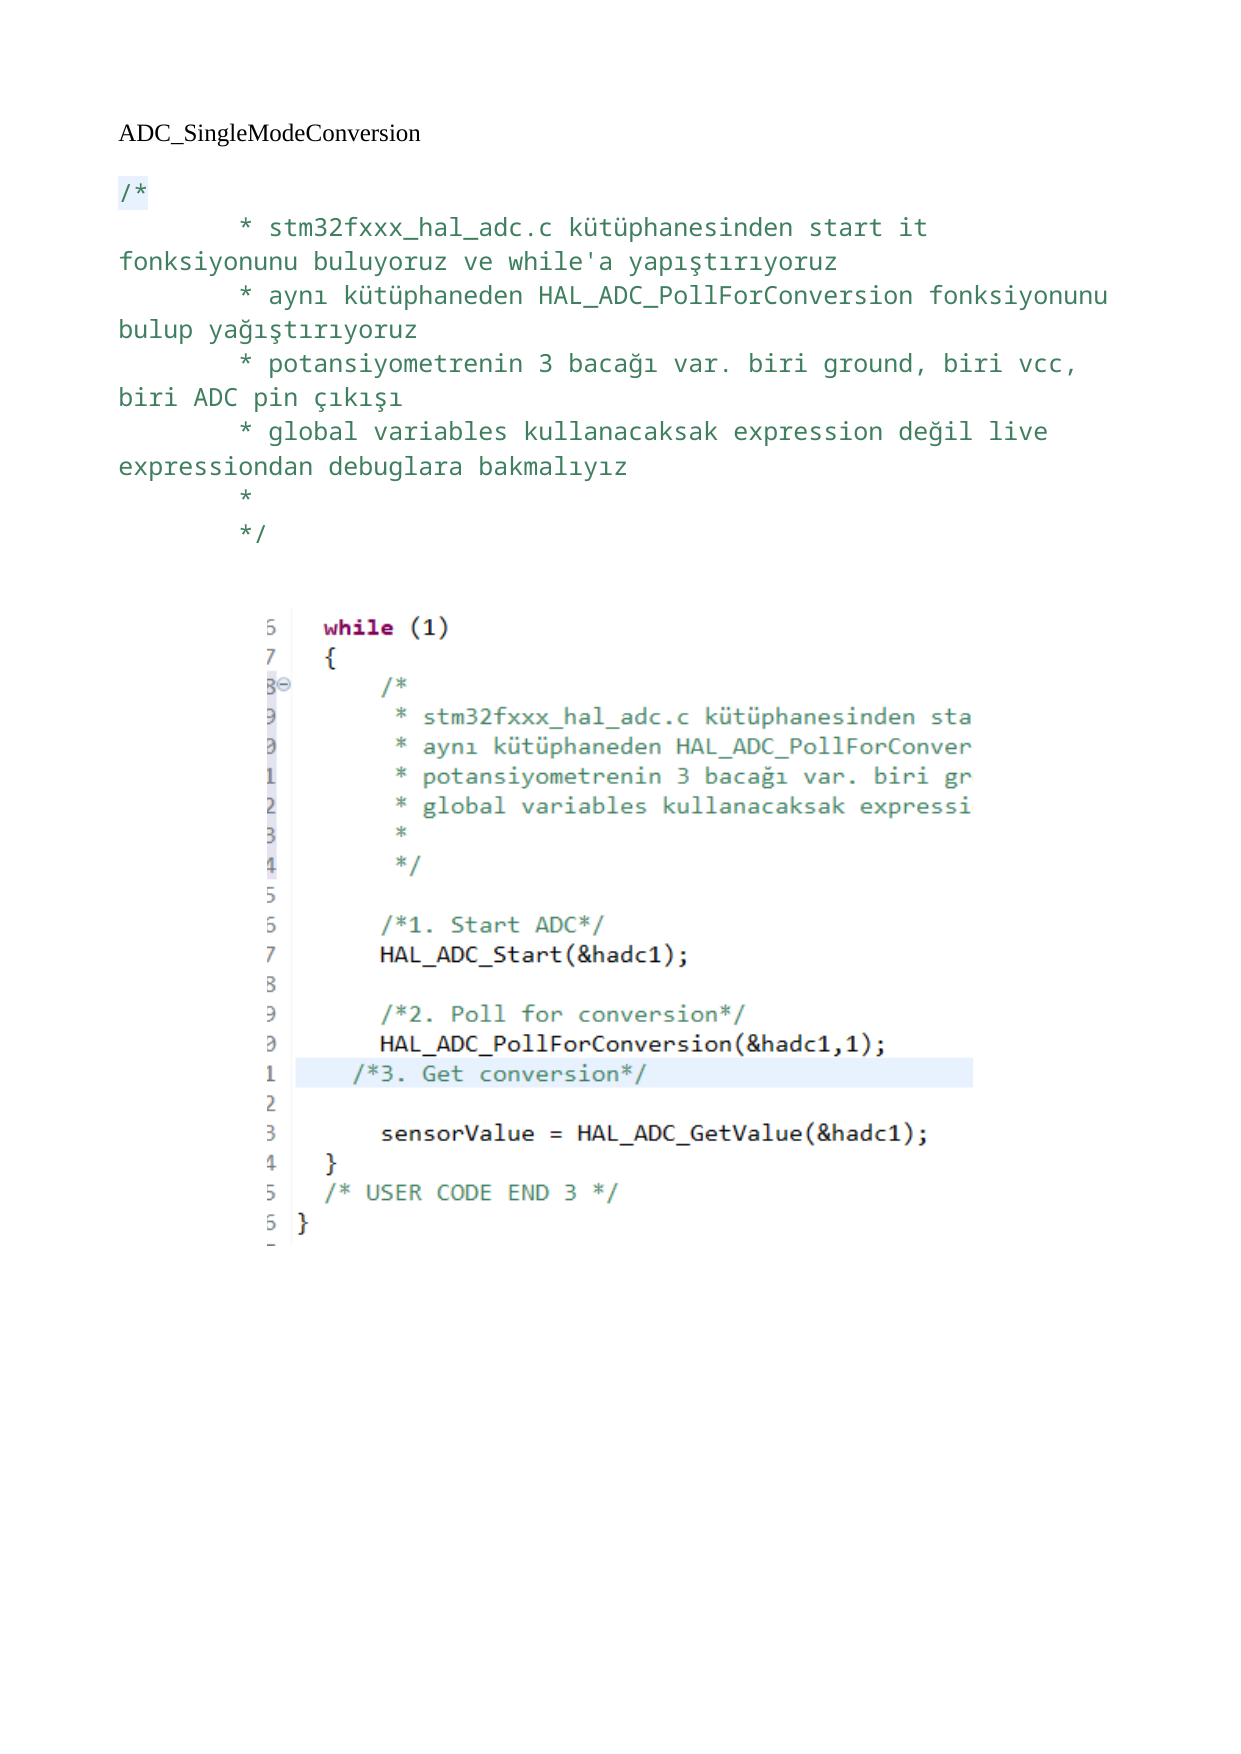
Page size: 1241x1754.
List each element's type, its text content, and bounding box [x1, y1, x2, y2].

text * global variables kullanacaksak expression değil live expressiondan debuglara bakmalıyız [118, 414, 1122, 482]
picture [267, 607, 974, 1246]
text ADC_SingleModeConversion [118, 118, 1122, 147]
text /* [118, 176, 1122, 210]
text * [118, 482, 1122, 516]
text * aynı kütüphaneden HAL_ADC_PollForConversion fonksiyonunu bulup yağıştırıyoruz [118, 278, 1122, 346]
text * potansiyometrenin 3 bacağı var. biri ground, biri vcc, biri ADC pin çıkışı [118, 346, 1122, 414]
text * stm32fxxx_hal_adc.c kütüphanesinden start it fonksiyonunu buluyoruz ve while'a yapıştırıyoruz [118, 210, 1122, 278]
text */ [118, 516, 1122, 550]
